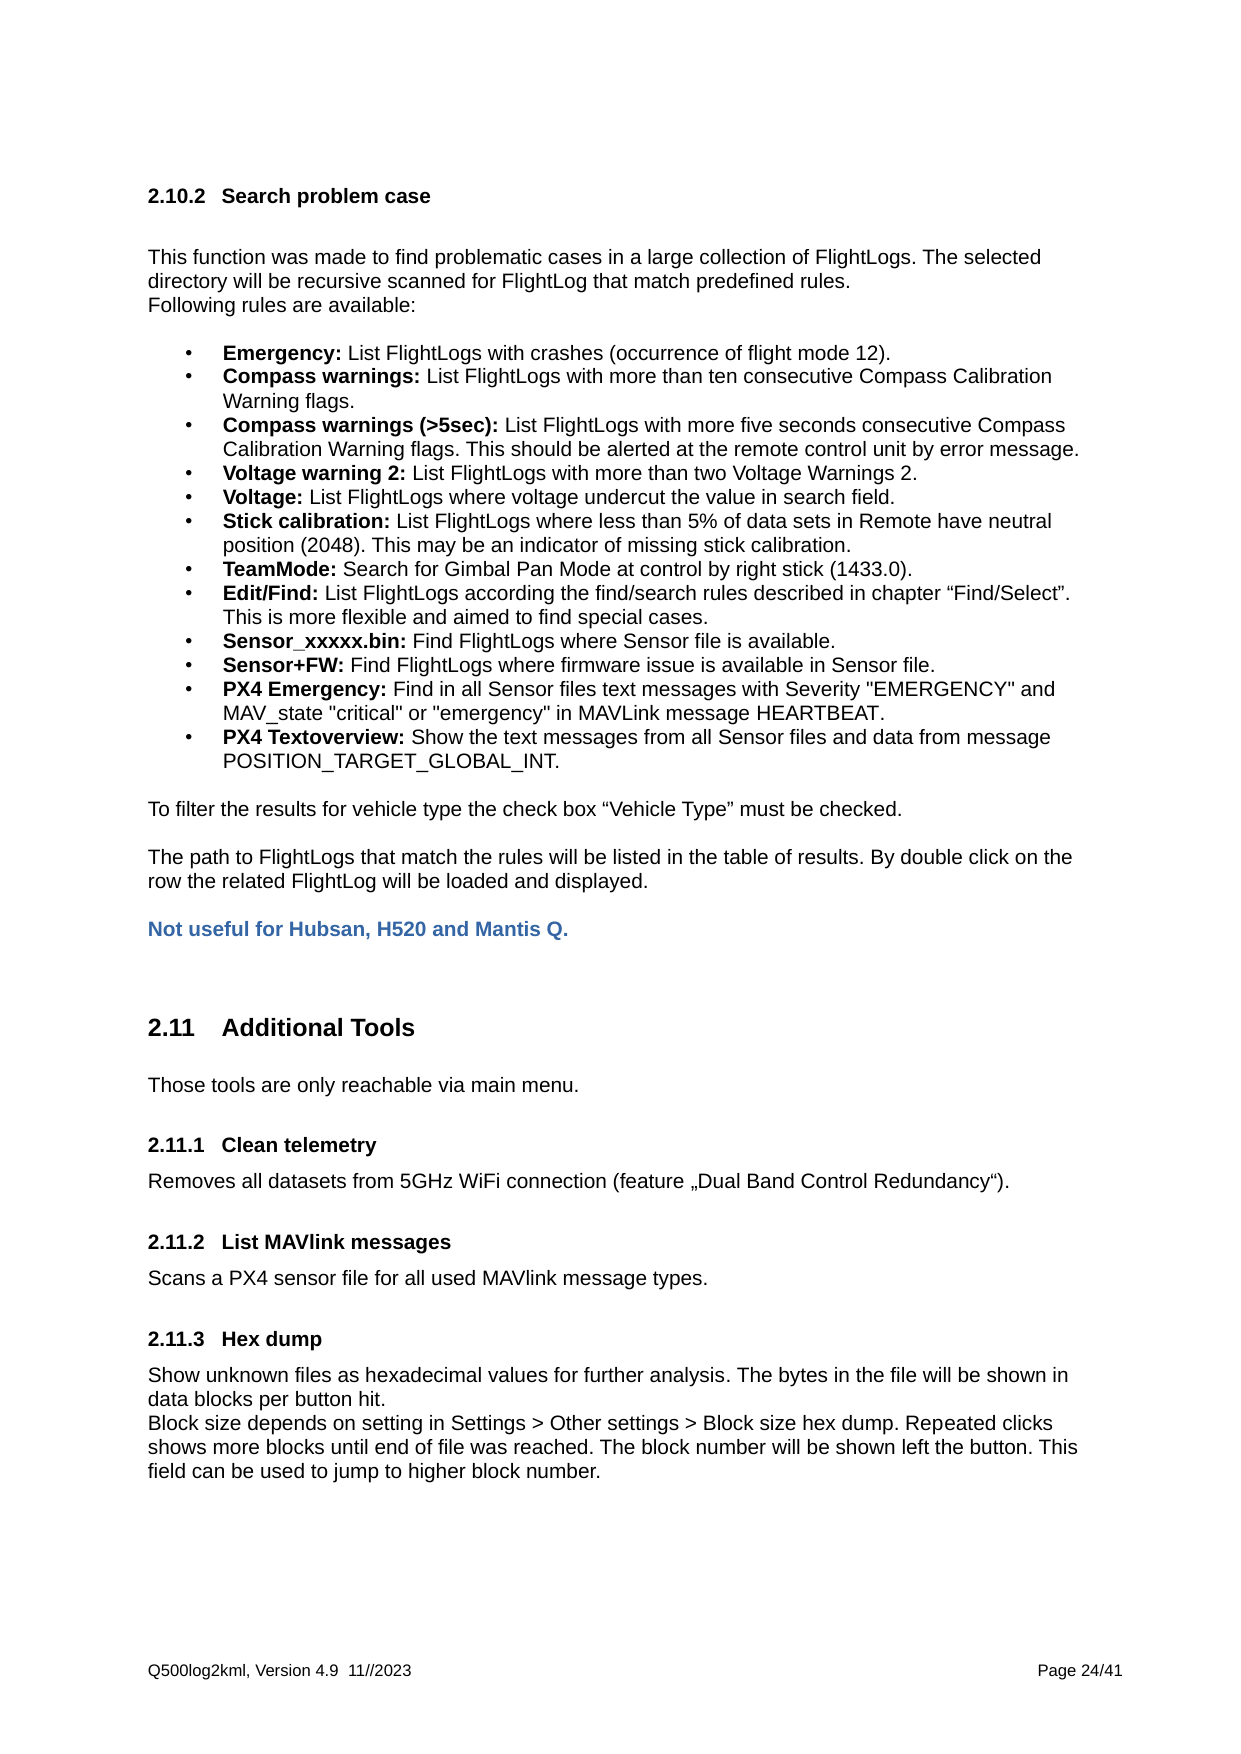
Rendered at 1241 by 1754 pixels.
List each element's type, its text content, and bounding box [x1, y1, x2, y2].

list Voltage: List FlightLogs where voltage undercut the value in search field. [185, 484, 1093, 508]
text Not useful for Hubsan, H520 and Mantis Q. [148, 917, 1093, 941]
list PX4 Textoverview: Show the text messages from all Sensor files and data from message POSITION_TARGET_GLOBAL_INT. [185, 725, 1093, 773]
subtitle Additional Tools [148, 1013, 1093, 1042]
text This function was made to find problematic cases in a large collection of FlightLogs. The selected directory will be recursive scanned for FlightLog that match predefined rules. Following rules are available: [148, 244, 1093, 316]
text Show unknown files as hexadecimal values for further analysis. The bytes in the file will be shown in data blocks per button hit. [148, 1363, 1093, 1411]
text Those tools are only reachable via main menu. [148, 1072, 1093, 1096]
subtitle Hex dump [148, 1327, 1093, 1351]
list Voltage warning 2: List FlightLogs with more than two Voltage Warnings 2. [185, 460, 1093, 484]
subtitle Search problem case [148, 184, 1093, 208]
list Compass warnings: List FlightLogs with more than ten consecutive Compass Calibration Warning flags. [185, 364, 1093, 412]
subtitle List MAVlink messages [148, 1230, 1093, 1254]
text Scans a PX4 sensor file for all used MAVlink message types. [148, 1266, 1093, 1290]
list Stick calibration: List FlightLogs where less than 5% of data sets in Remote have neutral position (2048). This may be an indicator of missing stick calibration. [185, 508, 1093, 557]
list Sensor_xxxxx.bin: Find FlightLogs where Sensor file is available. [185, 629, 1093, 653]
list Sensor+FW: Find FlightLogs where firmware issue is available in Sensor file. [185, 653, 1093, 677]
text Removes all datasets from 5GHz WiFi connection (feature „Dual Band Control Redundancy“). [148, 1169, 1093, 1193]
subtitle Clean telemetry [148, 1133, 1093, 1157]
text Block size depends on setting in Settings > Other settings > Block size hex dump. Repeated clicks shows more blocks until end of file was reached. The block number will be shown left the button. This field can be used to jump to higher block number. [148, 1411, 1093, 1483]
text The path to FlightLogs that match the rules will be listed in the table of results. By double click on the row the related FlightLog will be loaded and displayed. [148, 845, 1093, 893]
list TeamMode: Search for Gimbal Pan Mode at control by right stick (1433.0). [185, 557, 1093, 581]
list PX4 Emergency: Find in all Sensor files text messages with Severity "EMERGENCY" and MAV_state "critical" or "emergency" in MAVLink message HEARTBEAT. [185, 677, 1093, 725]
list Emergency: List FlightLogs with crashes (occurrence of flight mode 12). [185, 340, 1093, 364]
text To filter the results for vehicle type the check box “Vehicle Type” must be checked. [148, 797, 1093, 821]
list Edit/Find: List FlightLogs according the find/search rules described in chapter “Find/Select”. This is more flexible and aimed to find special cases. [185, 581, 1093, 629]
list Compass warnings (>5sec): List FlightLogs with more five seconds consecutive Compass Calibration Warning flags. This should be alerted at the remote control unit by error message. [185, 412, 1093, 460]
